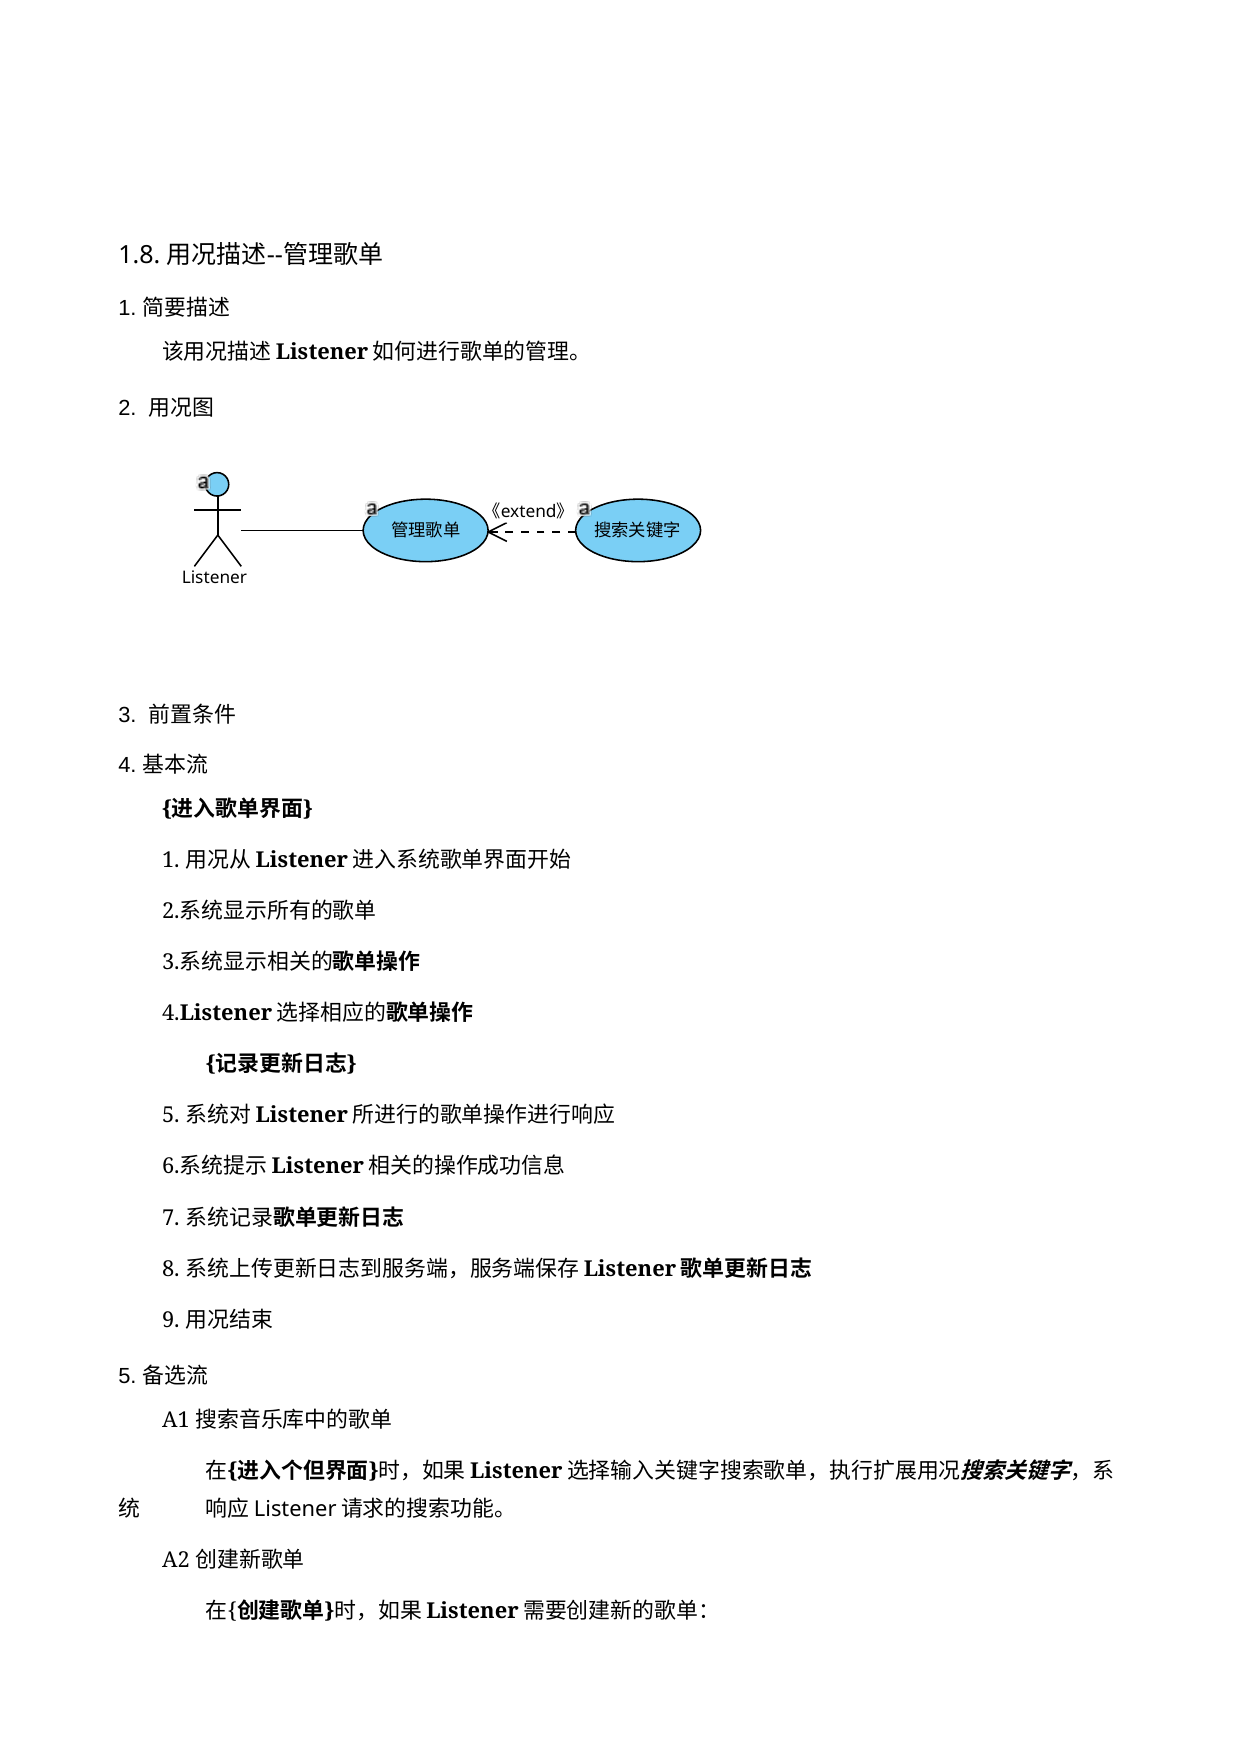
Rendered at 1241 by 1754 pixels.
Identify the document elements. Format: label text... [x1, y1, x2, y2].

text 7. 系统记录歌单更新日志 [118, 1199, 1122, 1231]
subtitle 用况图 [118, 390, 1122, 422]
text 6.系统提示Listener相关的操作成功信息 [118, 1148, 1122, 1180]
text {进入歌单界面} [118, 791, 1122, 823]
subtitle 简要描述 [118, 289, 1122, 321]
text 8. 系统上传更新日志到服务端，服务端保存Listener歌单更新日志 [118, 1251, 1122, 1282]
subtitle 前置条件 [118, 697, 1122, 729]
text 该用况描述Listener如何进行歌单的管理。 [118, 334, 1122, 366]
subtitle 备选流 [118, 1358, 1122, 1390]
text {记录更新日志} [118, 1046, 1122, 1078]
subtitle 基本流 [118, 747, 1122, 778]
text 1. 用况从Listener进入系统歌单界面开始 [118, 842, 1122, 874]
text 5. 系统对Listener所进行的歌单操作进行响应 [118, 1097, 1122, 1129]
text 9. 用况结束 [118, 1302, 1122, 1333]
text 在{创建歌单}时，如果Listener需要创建新的歌单： [118, 1593, 1122, 1625]
text 3.系统显示相关的歌单操作 [118, 944, 1122, 976]
text A1 搜索音乐库中的歌单 [118, 1402, 1122, 1434]
text 4.Listener选择相应的歌单操作 [118, 995, 1122, 1027]
subtitle 用况描述--管理歌单 [118, 234, 1122, 271]
text 2.系统显示所有的歌单 [118, 893, 1122, 925]
text 在{进入个但界面}时，如果Listener选择输入关键字搜索歌单，执行扩展用况搜索关键字，系统 响应Listener请求的搜索功能。 [118, 1453, 1122, 1523]
text A2 创建新歌单 [118, 1542, 1122, 1574]
